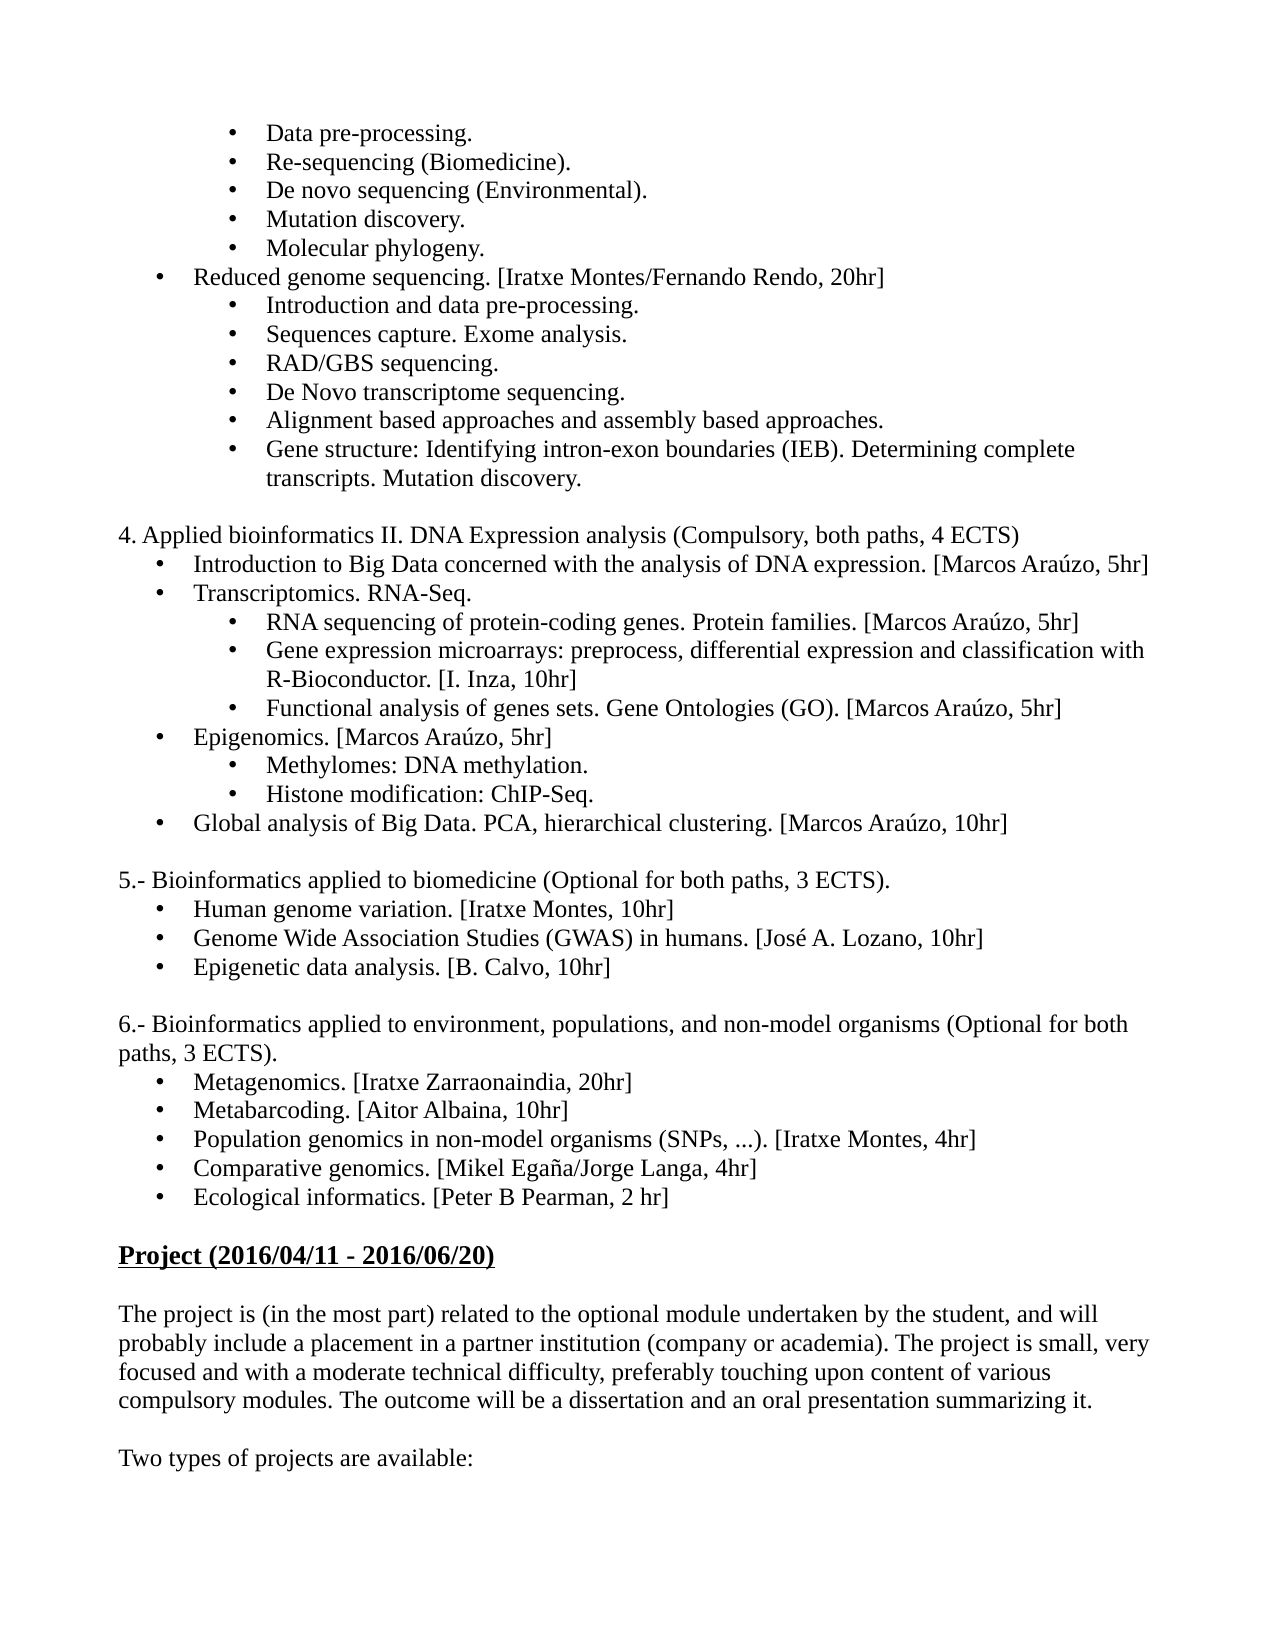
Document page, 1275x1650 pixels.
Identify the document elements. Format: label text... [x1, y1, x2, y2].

list Sequences capture. Exome analysis. [228, 319, 1157, 348]
text Two types of projects are available: [118, 1443, 1157, 1472]
list RNA sequencing of protein-coding genes. Protein families. [Marcos Araúzo, 5hr] [228, 607, 1157, 636]
list Functional analysis of genes sets. Gene Ontologies (GO). [Marcos Araúzo, 5hr] [228, 693, 1157, 722]
text 6.- Bioinformatics applied to environment, populations, and non-model organisms (Optional for both paths, 3 ECTS). [118, 1009, 1157, 1067]
text 4. Applied bioinformatics II. DNA Expression analysis (Compulsory, both paths, 4 ECTS) [118, 521, 1157, 549]
list Population genomics in non-model organisms (SNPs, ...). [Iratxe Montes, 4hr] [156, 1124, 1157, 1153]
list Molecular phylogeny. [228, 233, 1157, 262]
text The project is (in the most part) related to the optional module undertaken by the student, and will probably include a placement in a partner institution (company or academia). The project is small, very focused and with a moderate technical difficulty, preferably touching upon content of various compulsory modules. The outcome will be a dissertation and an oral presentation summarizing it. [118, 1299, 1157, 1414]
list Data pre-processing. [228, 118, 1157, 147]
list Comparative genomics. [Mikel Egaña/Jorge Langa, 4hr] [156, 1153, 1157, 1182]
list RAD/GBS sequencing. [228, 348, 1157, 377]
list Histone modification: ChIP-Seq. [228, 779, 1157, 808]
list Re-sequencing (Biomedicine). [228, 147, 1157, 176]
text Project (2016/04/11 - 2016/06/20) [118, 1239, 1157, 1271]
list De Novo transcriptome sequencing. [228, 377, 1157, 406]
list Reduced genome sequencing. [Iratxe Montes/Fernando Rendo, 20hr] [156, 262, 1157, 291]
list Introduction and data pre-processing. [228, 291, 1157, 319]
list Gene expression microarrays: preprocess, differential expression and classification with R-Bioconductor. [I. Inza, 10hr] [228, 636, 1157, 693]
list Alignment based approaches and assembly based approaches. [228, 406, 1157, 434]
text 5.- Bioinformatics applied to biomedicine (Optional for both paths, 3 ECTS). [118, 866, 1157, 894]
list Metabarcoding. [Aitor Albaina, 10hr] [156, 1096, 1157, 1124]
list Epigenomics. [Marcos Araúzo, 5hr] [156, 722, 1157, 751]
list Mutation discovery. [228, 204, 1157, 233]
list Introduction to Big Data concerned with the analysis of DNA expression. [Marcos Araúzo, 5hr] [156, 549, 1157, 578]
list Metagenomics. [Iratxe Zarraonaindia, 20hr] [156, 1067, 1157, 1096]
list Epigenetic data analysis. [B. Calvo, 10hr] [156, 952, 1157, 981]
list De novo sequencing (Environmental). [228, 176, 1157, 204]
list Human genome variation. [Iratxe Montes, 10hr] [156, 894, 1157, 923]
list Transcriptomics. RNA-Seq. [156, 578, 1157, 607]
list Methylomes: DNA methylation. [228, 751, 1157, 779]
list Gene structure: Identifying intron-exon boundaries (IEB). Determining complete transcripts. Mutation discovery. [228, 434, 1157, 492]
list Ecological informatics. [Peter B Pearman, 2 hr] [156, 1182, 1157, 1211]
list Global analysis of Big Data. PCA, hierarchical clustering. [Marcos Araúzo, 10hr] [156, 808, 1157, 837]
list Genome Wide Association Studies (GWAS) in humans. [José A. Lozano, 10hr] [156, 923, 1157, 952]
